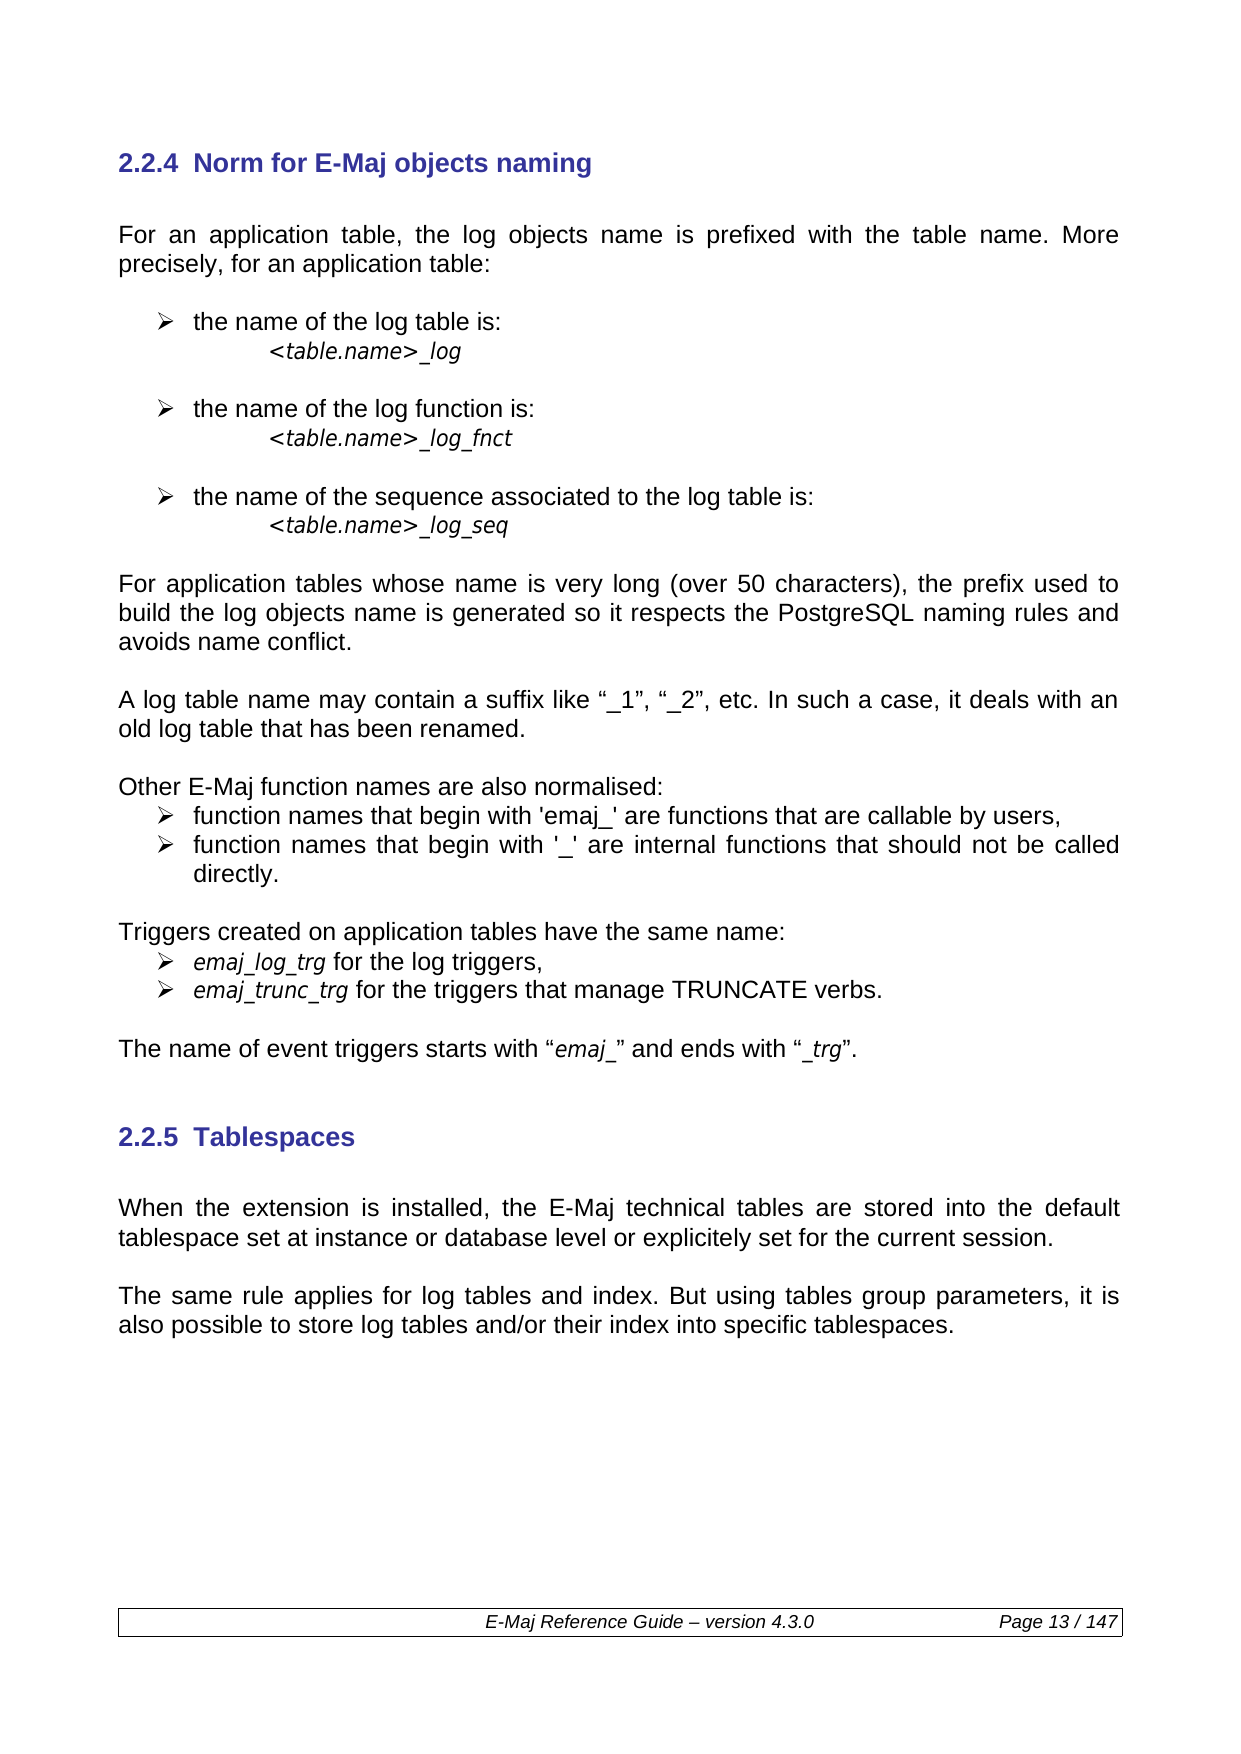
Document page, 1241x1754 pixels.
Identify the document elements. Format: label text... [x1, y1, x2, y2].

text Triggers created on application tables have the same name: [118, 917, 1122, 946]
text Other E-Maj function names are also normalised: [118, 772, 1122, 801]
list emaj_trunc_trg for the triggers that manage TRUNCATE verbs. [156, 975, 1122, 1004]
list function names that begin with '_' are internal functions that should not be called directly. [156, 830, 1122, 888]
text For an application table, the log objects name is prefixed with the table name. More precisely, for an application table: [118, 220, 1122, 278]
list the name of the sequence associated to the log table is: <table.name>_log_seq [156, 481, 1122, 539]
text The same rule applies for log tables and index. But using tables group parameters, it is also possible to store log tables and/or their index into specific tablespaces. [118, 1281, 1122, 1339]
list function names that begin with 'emaj_' are functions that are callable by users, [156, 801, 1122, 830]
list emaj_log_trg for the log triggers, [156, 946, 1122, 975]
text A log table name may contain a suffix like “_1”, “_2”, etc. In such a case, it deals with an old log table that has been renamed. [118, 685, 1122, 743]
text For application tables whose name is very long (over 50 characters), the prefix used to build the log objects name is generated so it respects the PostgreSQL naming rules and avoids name conflict. [118, 539, 1122, 656]
list the name of the log function is: <table.name>_log_fnct [156, 394, 1122, 452]
subtitle Norm for E-Maj objects naming [118, 147, 1122, 178]
list the name of the log table is: <table.name>_log [156, 307, 1122, 365]
subtitle Tablespaces [118, 1121, 1122, 1152]
text When the extension is installed, the E-Maj technical tables are stored into the default tablespace set at instance or database level or explicitely set for the current session. [118, 1193, 1122, 1251]
text The name of event triggers starts with “emaj_” and ends with “_trg”. [118, 1033, 1122, 1063]
